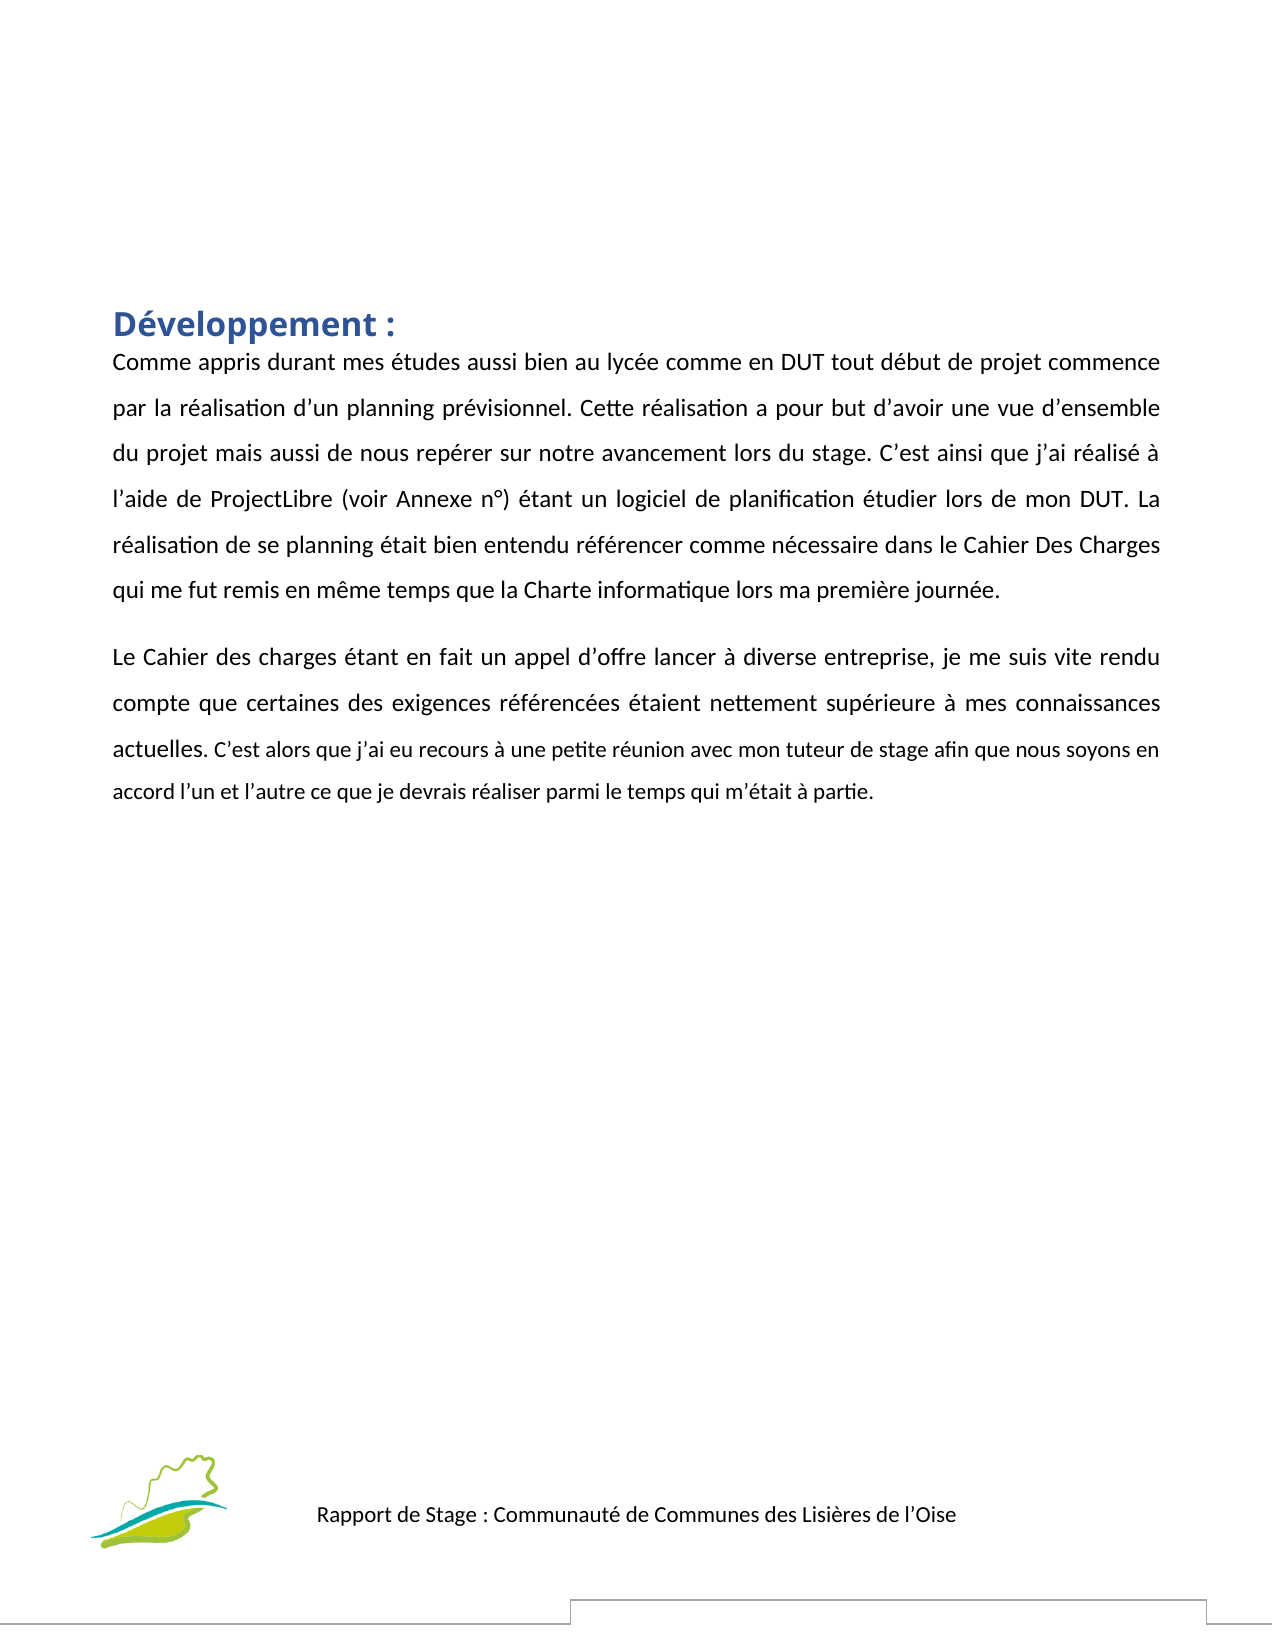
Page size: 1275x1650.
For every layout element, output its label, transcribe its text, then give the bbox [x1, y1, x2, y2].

subtitle Développement : [112, 301, 1162, 346]
text Comme appris durant mes études aussi bien au lycée comme en DUT tout début de projet commence par la réalisation d’un planning prévisionnel. Cette réalisation a pour but d’avoir une vue d’ensemble du projet mais aussi de nous repérer sur notre avancement lors du stage. C’est ainsi que j’ai réalisé à l’aide de ProjectLibre (voir Annexe n°) étant un logiciel de planification étudier lors de mon DUT. La réalisation de se planning était bien entendu référencer comme nécessaire dans le Cahier Des Charges qui me fut remis en même temps que la Charte informatique lors ma première journée. [112, 346, 1162, 605]
text Le Cahier des charges étant en fait un appel d’offre lancer à diverse entreprise, je me suis vite rendu compte que certaines des exigences référencées étaient nettement supérieure à mes connaissances actuelles. C’est alors que j’ai eu recours à une petite réunion avec mon tuteur de stage afin que nous soyons en accord l’un et l’autre ce que je devrais réaliser parmi le temps qui m’était à partie. [112, 641, 1162, 805]
